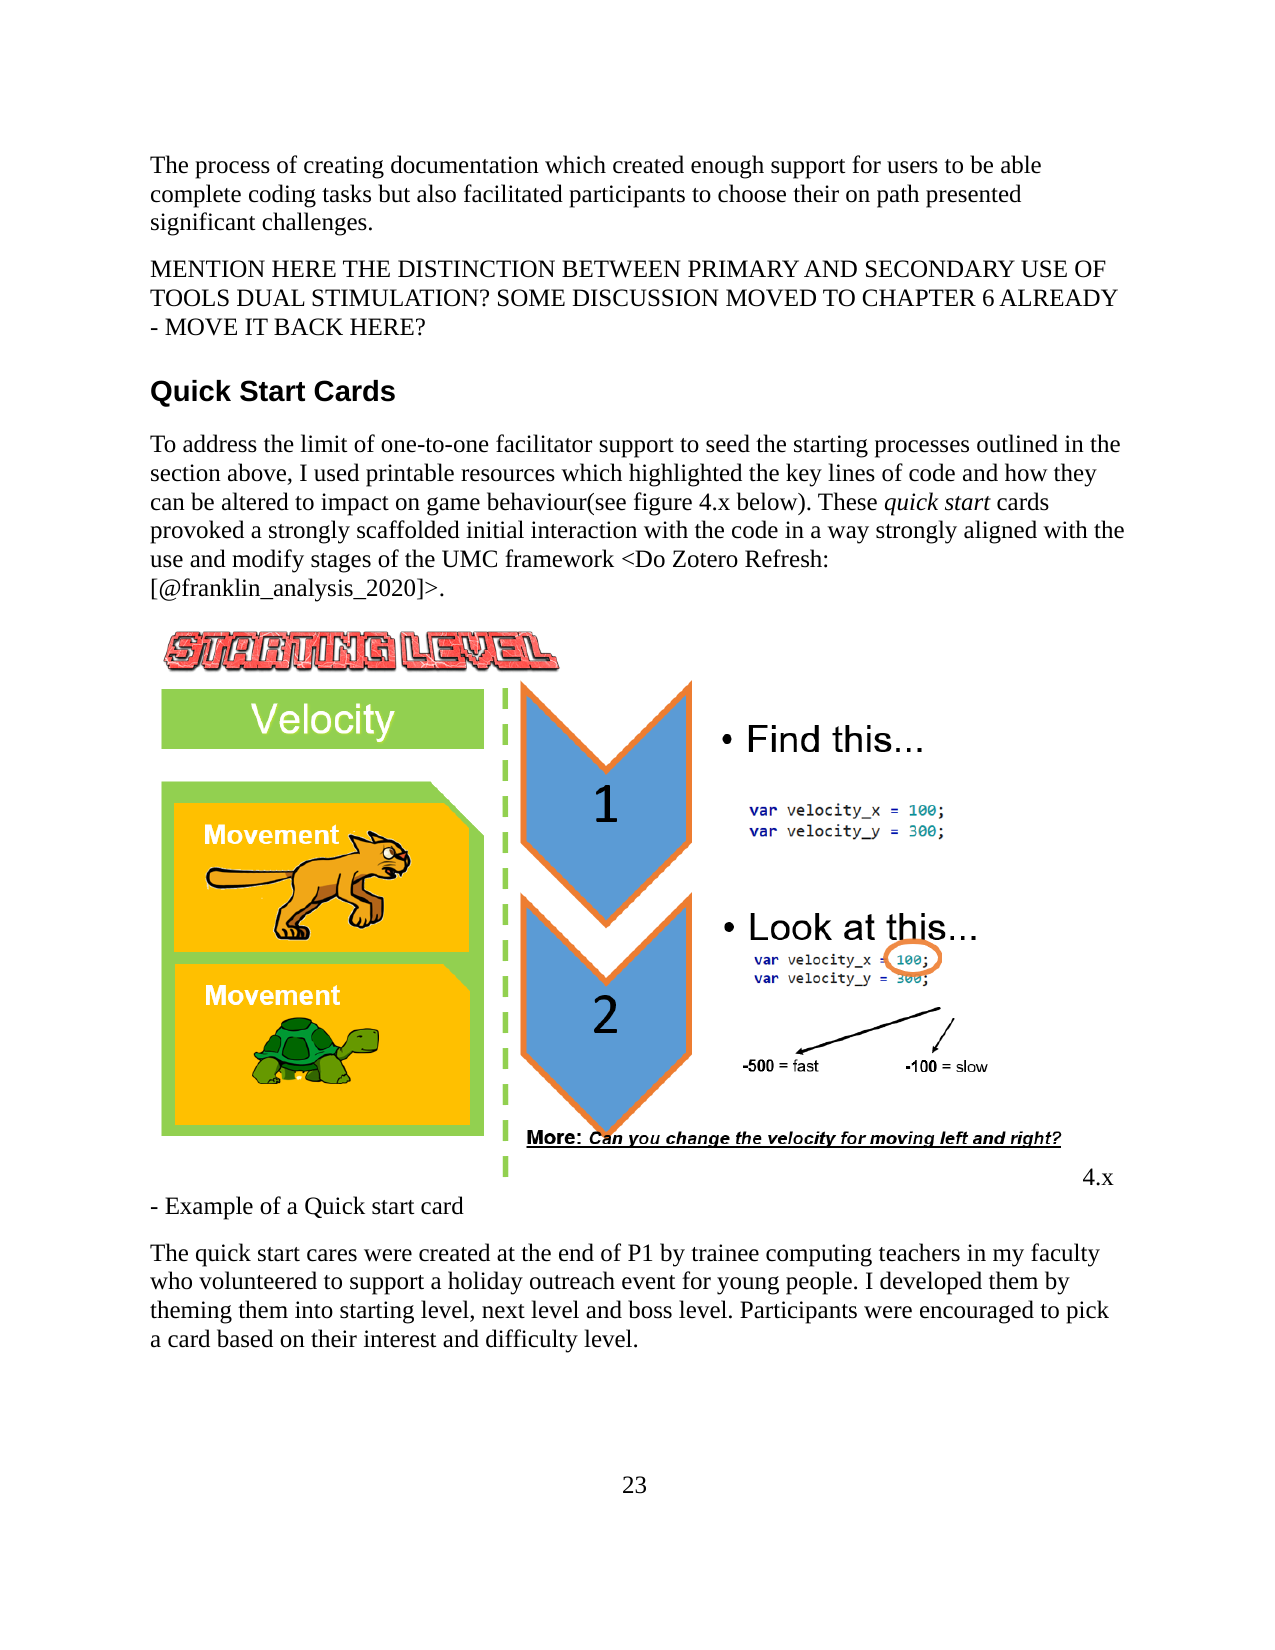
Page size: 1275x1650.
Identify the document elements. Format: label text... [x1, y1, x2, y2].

text 4.x - Example of a Quick start card [150, 1186, 1125, 1220]
picture [150, 619, 1077, 1186]
subtitle Quick Start Cards [150, 374, 1125, 408]
text To address the limit of one-to-one facilitator support to seed the starting processes outlined in the section above, I used printable resources which highlighted the key lines of code and how they can be altered to impact on game behaviour(see figure 4.x below). These quick start cards provoked a strongly scaffolded initial interaction with the code in a way strongly aligned with the use and modify stages of the UMC framework <Do Zotero Refresh: [@franklin_analysis_2020]>. [150, 429, 1125, 602]
text The quick start cares were created at the end of P1 by trainee computing teachers in my faculty who volunteered to support a holiday outreach event for young people. I developed them by theming them into starting level, next level and boss level. Participants were encouraged to pick a card based on their interest and difficulty level. [150, 1238, 1125, 1353]
text MENTION HERE THE DISTINCTION BETWEEN PRIMARY AND SECONDARY USE OF TOOLS DUAL STIMULATION? SOME DISCUSSION MOVED TO CHAPTER 6 ALREADY - MOVE IT BACK HERE? [150, 254, 1125, 340]
text The process of creating documentation which created enough support for users to be able complete coding tasks but also facilitated participants to choose their on path presented significant challenges. [150, 150, 1125, 236]
